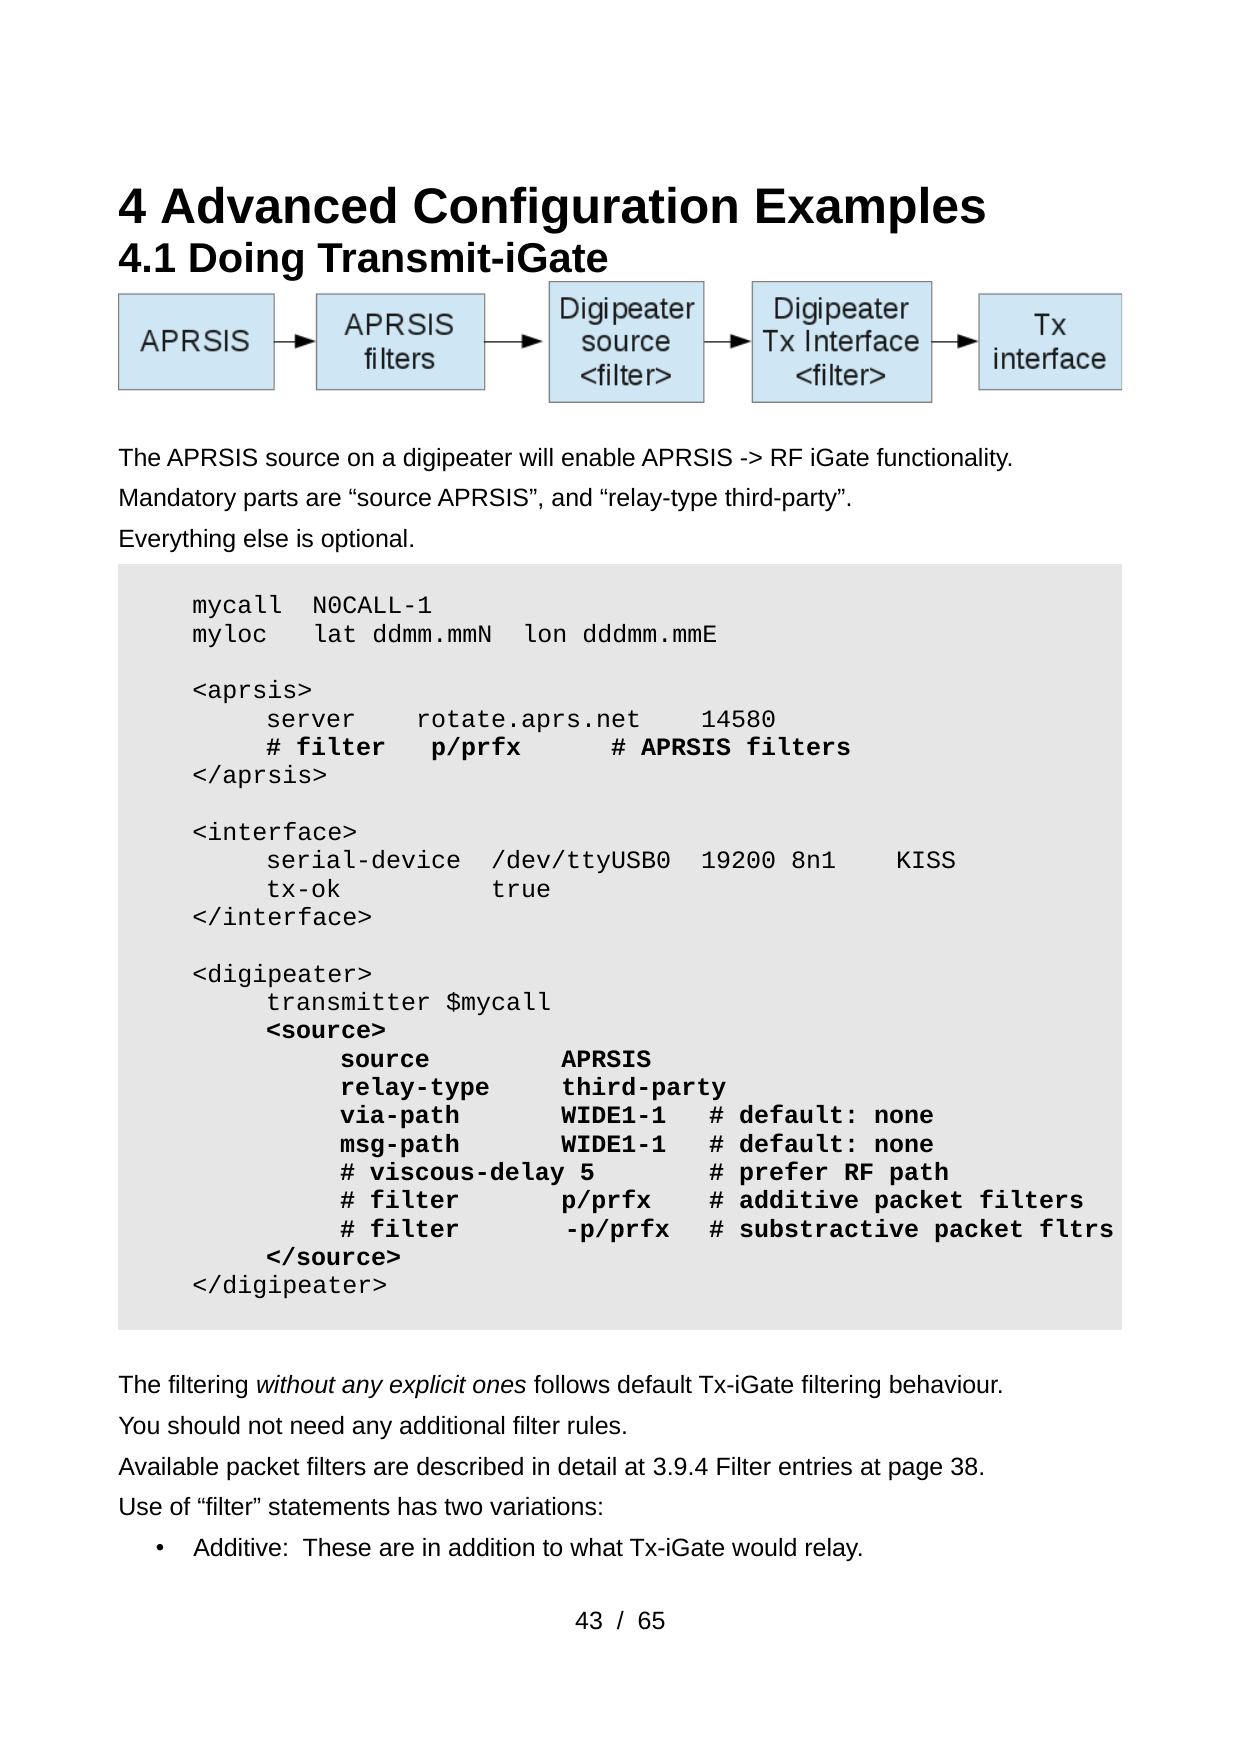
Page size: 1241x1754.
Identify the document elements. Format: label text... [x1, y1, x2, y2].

text via-path WIDE1-1 # default: none [118, 1103, 1122, 1131]
text # filter -p/prfx # substractive packet fltrs [118, 1216, 1122, 1244]
text relay-type third-party [118, 1074, 1122, 1103]
subtitle Doing Transmit-iGate [118, 234, 1122, 281]
text serial-device /dev/ttyUSB0 19200 8n1 KISS [118, 848, 1122, 876]
text # viscous-delay 5 # prefer RF path [118, 1159, 1122, 1188]
text </digipeater> [118, 1273, 1122, 1301]
text The filtering without any explicit ones follows default Tx-iGate filtering behaviour. [118, 1370, 1122, 1399]
text # filter p/prfx # APRSIS filters [118, 734, 1122, 763]
text You should not need any additional filter rules. [118, 1411, 1122, 1440]
text server rotate.aprs.net 14580 [118, 706, 1122, 734]
subtitle Advanced Configuration Examples [118, 176, 1122, 234]
text Everything else is optional. [118, 524, 1122, 553]
text </aprsis> [118, 763, 1122, 791]
text Use of “filter” statements has two variations: [118, 1492, 1122, 1521]
text # filter p/prfx # additive packet filters [118, 1188, 1122, 1216]
list Additive: These are in addition to what Tx-iGate would relay. [156, 1532, 1122, 1561]
text </interface> [118, 904, 1122, 933]
text Mandatory parts are “source APRSIS”, and “relay-type third-party”. [118, 483, 1122, 512]
text <aprsis> [118, 678, 1122, 706]
text <digipeater> [118, 961, 1122, 989]
text transmitter $mycall [118, 989, 1122, 1018]
text <source> [118, 1018, 1122, 1046]
text mycall N0CALL-1 [118, 593, 1122, 621]
text Available packet filters are described in detail at 3.9.4 Filter entries at page 38. [118, 1451, 1122, 1480]
picture [118, 281, 1123, 403]
text <interface> [118, 819, 1122, 848]
text msg-path WIDE1-1 # default: none [118, 1131, 1122, 1159]
text </source> [118, 1244, 1122, 1273]
text source APRSIS [118, 1046, 1122, 1074]
text tx-ok true [118, 876, 1122, 904]
text The APRSIS source on a digipeater will enable APRSIS -> RF iGate functionality. [118, 443, 1122, 472]
text myloc lat ddmm.mmN lon dddmm.mmE [118, 621, 1122, 649]
